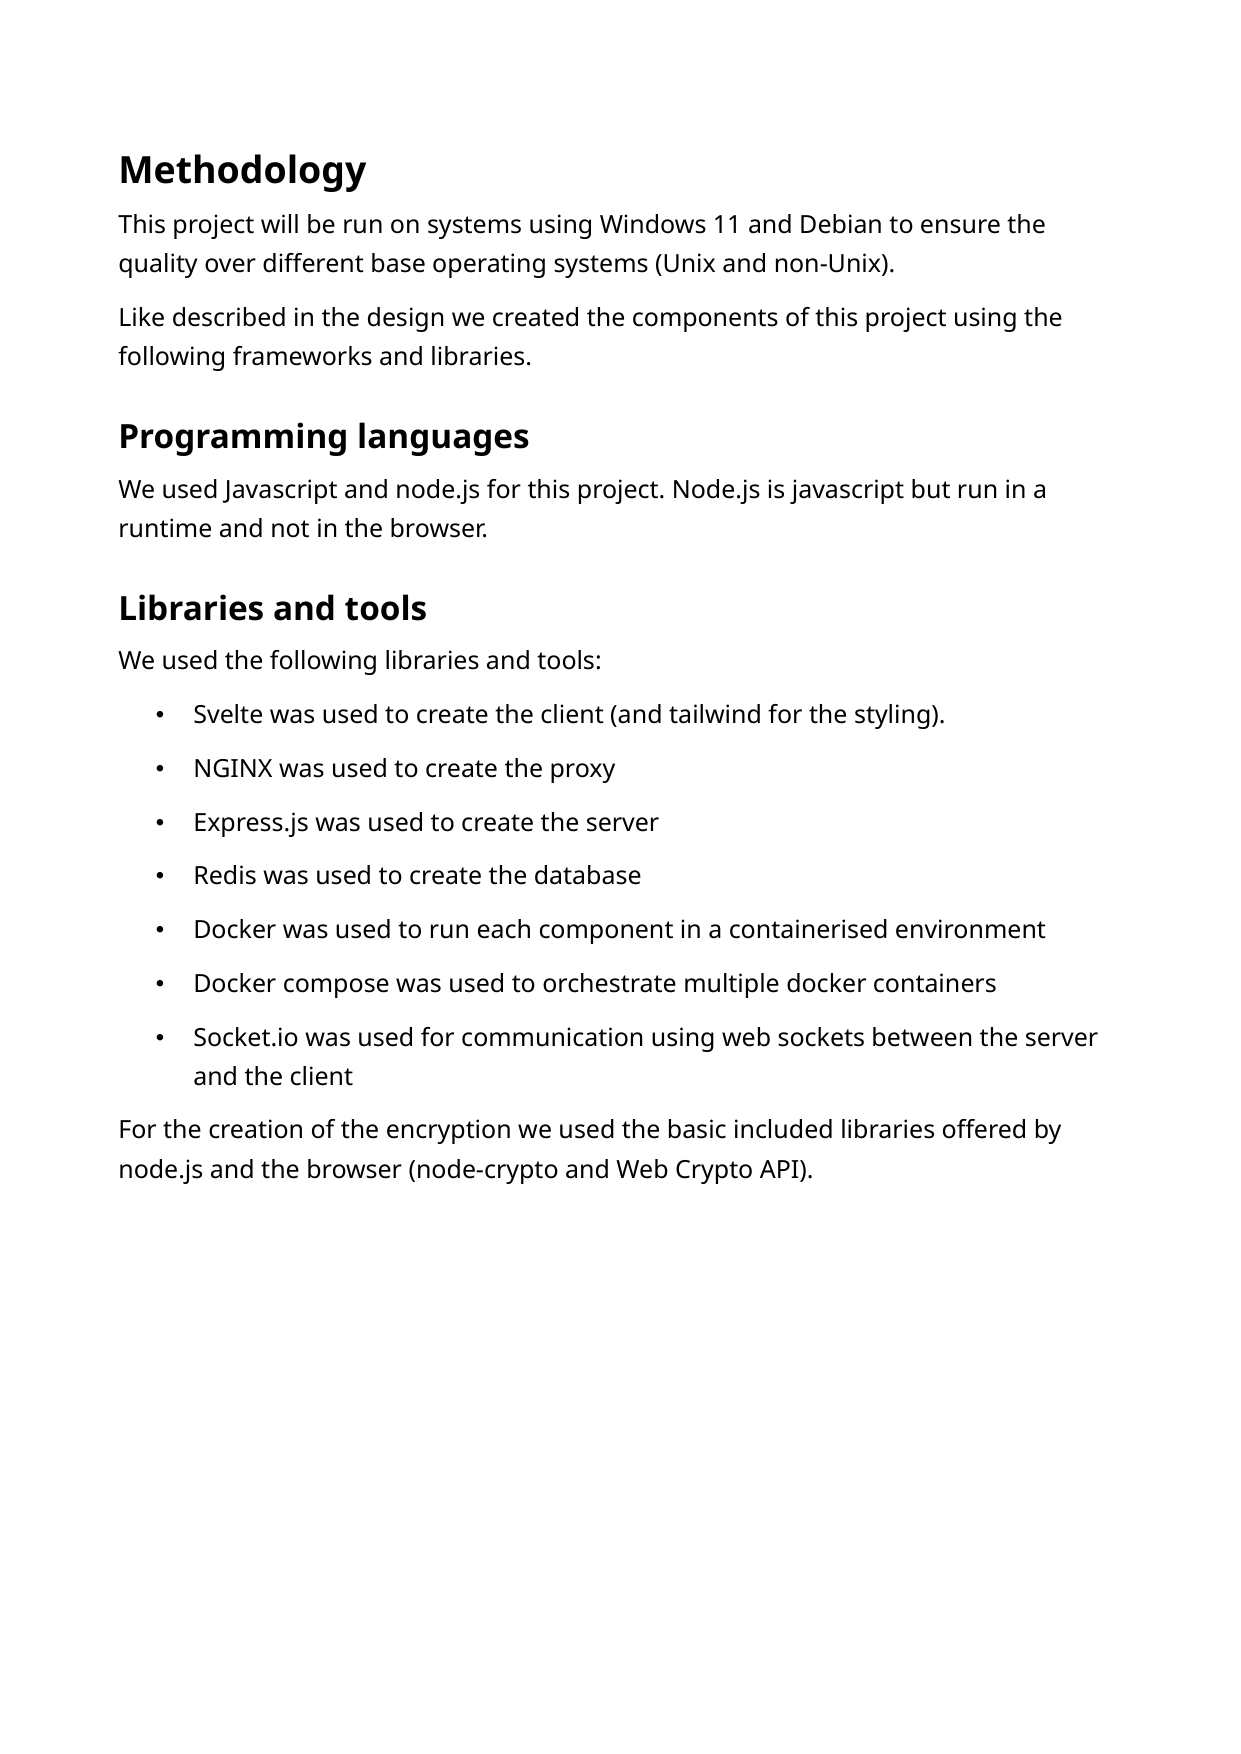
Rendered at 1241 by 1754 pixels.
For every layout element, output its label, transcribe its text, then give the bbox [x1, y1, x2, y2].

list Svelte was used to create the client (and tailwind for the styling). [156, 697, 1122, 731]
text Like described in the design we created the components of this project using the following frameworks and libraries. [118, 299, 1122, 373]
list Socket.io was used for communication using web sockets between the server and the client [156, 1019, 1122, 1092]
text We used the following libraries and tools: [118, 643, 1122, 677]
list Redis was used to create the database [156, 858, 1122, 892]
subtitle Methodology [118, 143, 1122, 194]
list Docker was used to run each component in a containerised environment [156, 912, 1122, 946]
subtitle Programming languages [118, 413, 1122, 459]
list NGINX was used to create the proxy [156, 750, 1122, 784]
text This project will be run on systems using Windows 11 and Debian to ensure the quality over different base operating systems (Unix and non-Unix). [118, 207, 1122, 280]
list Docker compose was used to orchestrate multiple docker containers [156, 965, 1122, 999]
text For the creation of the encryption we used the basic included libraries offered by node.js and the browser (node-crypto and Web Crypto API). [118, 1112, 1122, 1185]
text We used Javascript and node.js for this project. Node.js is javascript but run in a runtime and not in the browser. [118, 471, 1122, 544]
subtitle Libraries and tools [118, 585, 1122, 630]
list Express.js was used to create the server [156, 804, 1122, 838]
